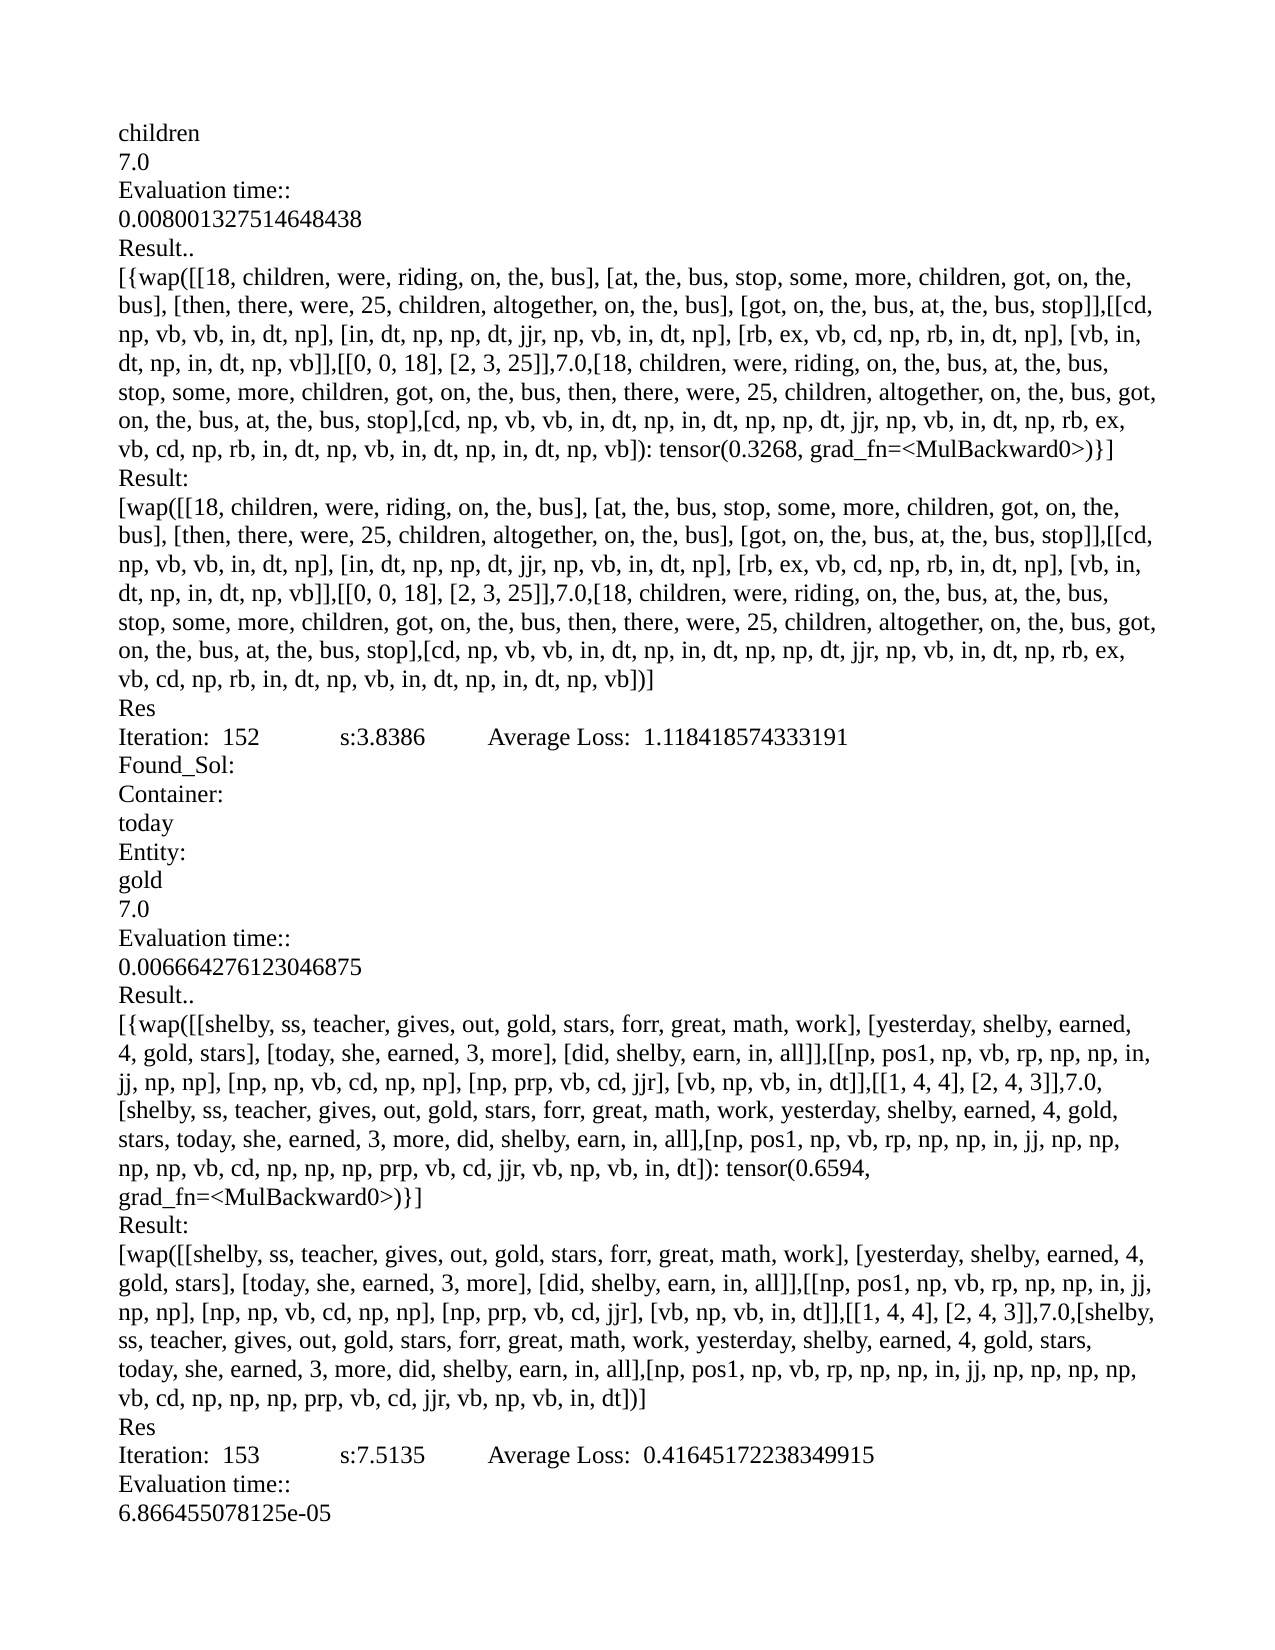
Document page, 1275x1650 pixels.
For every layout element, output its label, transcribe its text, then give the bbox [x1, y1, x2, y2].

text Result: [118, 463, 1157, 492]
text 7.0 [118, 147, 1157, 176]
text Found_Sol: [118, 751, 1157, 779]
text 7.0 [118, 894, 1157, 923]
text Evaluation time:: [118, 1469, 1157, 1498]
text [wap([[18, children, were, riding, on, the, bus], [at, the, bus, stop, some, more, children, got, on, the, bus], [then, there, were, 25, children, altogether, on, the, bus], [got, on, the, bus, at, the, bus, stop]],[[cd, np, vb, vb, in, dt, np], [in, dt, np, np, dt, jjr, np, vb, in, dt, np], [rb, ex, vb, cd, np, rb, in, dt, np], [vb, in, dt, np, in, dt, np, vb]],[[0, 0, 18], [2, 3, 25]],7.0,[18, children, were, riding, on, the, bus, at, the, bus, stop, some, more, children, got, on, the, bus, then, there, were, 25, children, altogether, on, the, bus, got, on, the, bus, at, the, bus, stop],[cd, np, vb, vb, in, dt, np, in, dt, np, np, dt, jjr, np, vb, in, dt, np, rb, ex, vb, cd, np, rb, in, dt, np, vb, in, dt, np, in, dt, np, vb])] [118, 492, 1157, 693]
text Result.. [118, 233, 1157, 262]
text 0.006664276123046875 [118, 952, 1157, 981]
text Result: [118, 1211, 1157, 1239]
text Container: [118, 779, 1157, 808]
text Iteration: 152 s:3.8386 Average Loss: 1.118418574333191 [118, 722, 1157, 751]
text 0.008001327514648438 [118, 204, 1157, 233]
text [wap([[shelby, ss, teacher, gives, out, gold, stars, forr, great, math, work], [yesterday, shelby, earned, 4, gold, stars], [today, she, earned, 3, more], [did, shelby, earn, in, all]],[[np, pos1, np, vb, rp, np, np, in, jj, np, np], [np, np, vb, cd, np, np], [np, prp, vb, cd, jjr], [vb, np, vb, in, dt]],[[1, 4, 4], [2, 4, 3]],7.0,[shelby, ss, teacher, gives, out, gold, stars, forr, great, math, work, yesterday, shelby, earned, 4, gold, stars, today, she, earned, 3, more, did, shelby, earn, in, all],[np, pos1, np, vb, rp, np, np, in, jj, np, np, np, np, vb, cd, np, np, np, prp, vb, cd, jjr, vb, np, vb, in, dt])] [118, 1239, 1157, 1412]
text Res [118, 693, 1157, 722]
text Entity: [118, 837, 1157, 866]
text Evaluation time:: [118, 176, 1157, 204]
text [{wap([[18, children, were, riding, on, the, bus], [at, the, bus, stop, some, more, children, got, on, the, bus], [then, there, were, 25, children, altogether, on, the, bus], [got, on, the, bus, at, the, bus, stop]],[[cd, np, vb, vb, in, dt, np], [in, dt, np, np, dt, jjr, np, vb, in, dt, np], [rb, ex, vb, cd, np, rb, in, dt, np], [vb, in, dt, np, in, dt, np, vb]],[[0, 0, 18], [2, 3, 25]],7.0,[18, children, were, riding, on, the, bus, at, the, bus, stop, some, more, children, got, on, the, bus, then, there, were, 25, children, altogether, on, the, bus, got, on, the, bus, at, the, bus, stop],[cd, np, vb, vb, in, dt, np, in, dt, np, np, dt, jjr, np, vb, in, dt, np, rb, ex, vb, cd, np, rb, in, dt, np, vb, in, dt, np, in, dt, np, vb]): tensor(0.3268, grad_fn=<MulBackward0>)}] [118, 262, 1157, 463]
text children [118, 118, 1157, 147]
text [{wap([[shelby, ss, teacher, gives, out, gold, stars, forr, great, math, work], [yesterday, shelby, earned, 4, gold, stars], [today, she, earned, 3, more], [did, shelby, earn, in, all]],[[np, pos1, np, vb, rp, np, np, in, jj, np, np], [np, np, vb, cd, np, np], [np, prp, vb, cd, jjr], [vb, np, vb, in, dt]],[[1, 4, 4], [2, 4, 3]],7.0,[shelby, ss, teacher, gives, out, gold, stars, forr, great, math, work, yesterday, shelby, earned, 4, gold, stars, today, she, earned, 3, more, did, shelby, earn, in, all],[np, pos1, np, vb, rp, np, np, in, jj, np, np, np, np, vb, cd, np, np, np, prp, vb, cd, jjr, vb, np, vb, in, dt]): tensor(0.6594, grad_fn=<MulBackward0>)}] [118, 1009, 1157, 1211]
text gold [118, 866, 1157, 894]
text 6.866455078125e-05 [118, 1498, 1157, 1527]
text Iteration: 153 s:7.5135 Average Loss: 0.41645172238349915 [118, 1441, 1157, 1469]
text today [118, 808, 1157, 837]
text Result.. [118, 981, 1157, 1009]
text Evaluation time:: [118, 923, 1157, 952]
text Res [118, 1412, 1157, 1441]
